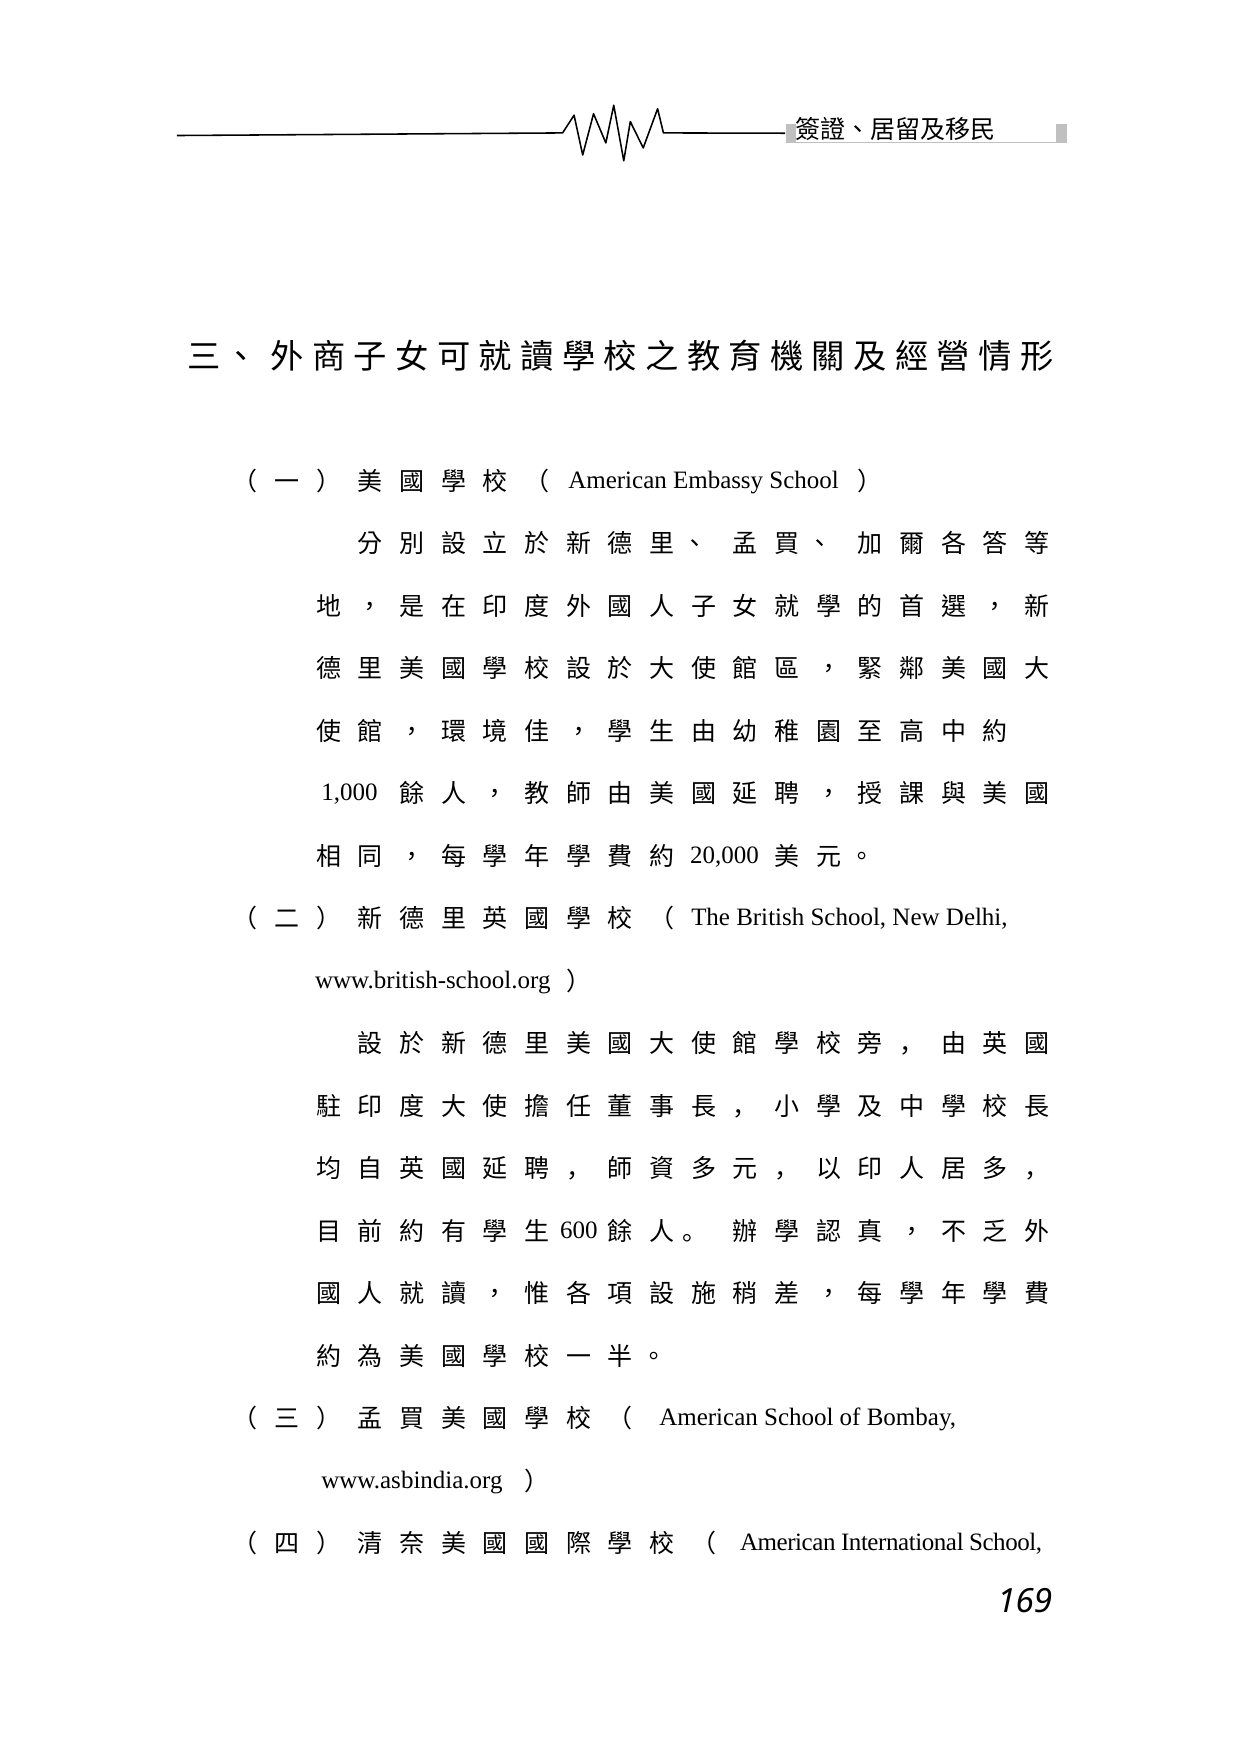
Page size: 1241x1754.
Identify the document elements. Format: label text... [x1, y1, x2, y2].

text 三、外商子女可就讀學校之教育機關及經營情形 [183, 313, 1058, 375]
text （二）新德里英國學校（The British School, New Delhi, www.british-school.org） [207, 875, 1058, 1000]
text （三）孟買美國學校（American School of Bombay, www.asbindia.org） [207, 1375, 1058, 1500]
text （一）美國學校（American Embassy School） [207, 438, 1058, 500]
text 設於新德里美國大使館學校旁，由英國駐印度大使擔任董事長，小學及中學校長均自英國延聘，師資多元，以印人居多，目前約有學生600餘人。辦學認真，不乏外國人就讀，惟各項設施稍差，每學年學費約為美國學校一半。 [281, 1000, 1058, 1375]
text 分別設立於新德里、孟買、加爾各答等地，是在印度外國人子女就學的首選，新德里美國學校設於大使館區，緊鄰美國大使館，環境佳，學生由幼稚園至高中約1,000餘人，教師由美國延聘，授課與美國相同，每學年學費約20,000美元。 [281, 500, 1058, 875]
text （四）清奈美國國際學校（American International School, [207, 1500, 1058, 1563]
